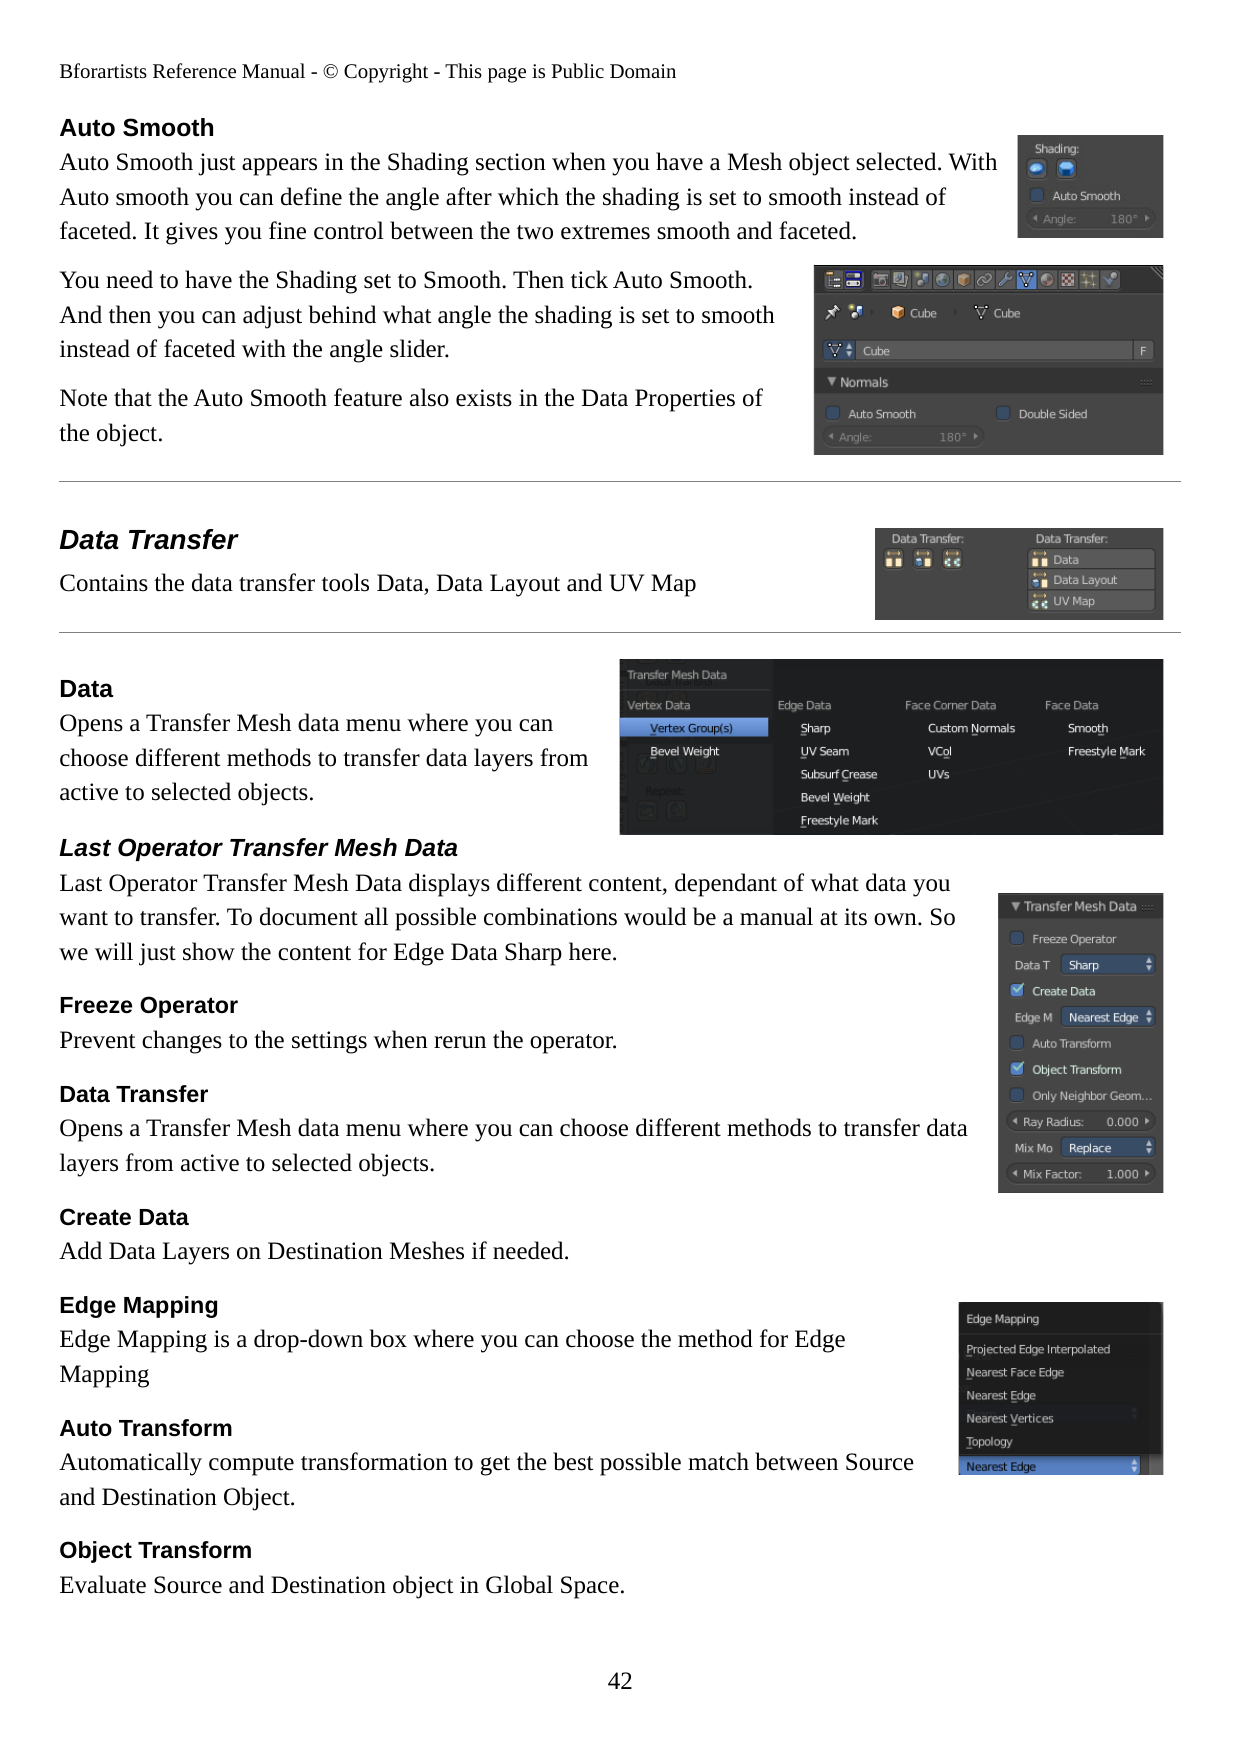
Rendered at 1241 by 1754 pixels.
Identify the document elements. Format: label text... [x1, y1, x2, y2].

picture [813, 265, 1164, 455]
subtitle Data Transfer [59, 1080, 998, 1107]
subtitle [1164, 1414, 1181, 1441]
subtitle Data Transfer [59, 524, 1181, 556]
subtitle Auto Smooth [59, 113, 1181, 141]
text Last Operator Transfer Mesh Data displays different content, dependant of what data you want to transfer. To document all possible combinations would be a manual at its own. So we will just show the content for Edge Data Sharp here. [59, 868, 1181, 965]
subtitle Auto Transform [59, 1414, 958, 1441]
subtitle Last Operator Transfer Mesh Data [59, 833, 1181, 861]
picture [998, 893, 1164, 1193]
subtitle Create Data [59, 1203, 1181, 1230]
subtitle Edge Mapping [59, 1291, 1181, 1318]
text Evaluate Source and Destination object in Global Space. [59, 1570, 1181, 1599]
text You need to have the Shading set to Smooth. Then tick Auto Smooth. And then you can adjust behind what angle the shading is set to smooth instead of faceted with the angle slider. [59, 265, 813, 363]
subtitle [1164, 992, 1181, 1019]
picture [619, 659, 1164, 835]
text Opens a Transfer Mesh data menu where you can choose different methods to transfer data layers from active to selected objects. [59, 708, 619, 806]
text Opens a Transfer Mesh data menu where you can choose different methods to transfer data layers from active to selected objects. [59, 1113, 998, 1176]
text Add Data Layers on Destination Meshes if needed. [59, 1236, 1181, 1265]
subtitle Object Transform [59, 1537, 1181, 1564]
text Edge Mapping is a drop-down box where you can choose the method for Edge Mapping [59, 1324, 958, 1388]
text Note that the Auto Smooth feature also exists in the Data Properties of the object. [59, 383, 813, 447]
picture [1017, 135, 1164, 238]
subtitle Freeze Operator [59, 992, 998, 1019]
text Automatically compute transformation to get the best possible match between Source and Destination Object. [59, 1447, 1181, 1510]
picture [958, 1302, 1164, 1475]
text Auto Smooth just appears in the Shading section when you have a Mesh object selected. With Auto smooth you can define the angle after which the shading is set to smooth instead of faceted. It gives you fine control between the two extremes smooth and faceted. [59, 147, 1181, 245]
subtitle [1164, 674, 1181, 702]
text Prevent changes to the settings when rerun the operator. [59, 1025, 998, 1054]
subtitle Data [59, 674, 619, 702]
text Contains the data transfer tools Data, Data Layout and UV Map [59, 568, 875, 597]
subtitle [1164, 1080, 1181, 1107]
picture [875, 528, 1164, 620]
